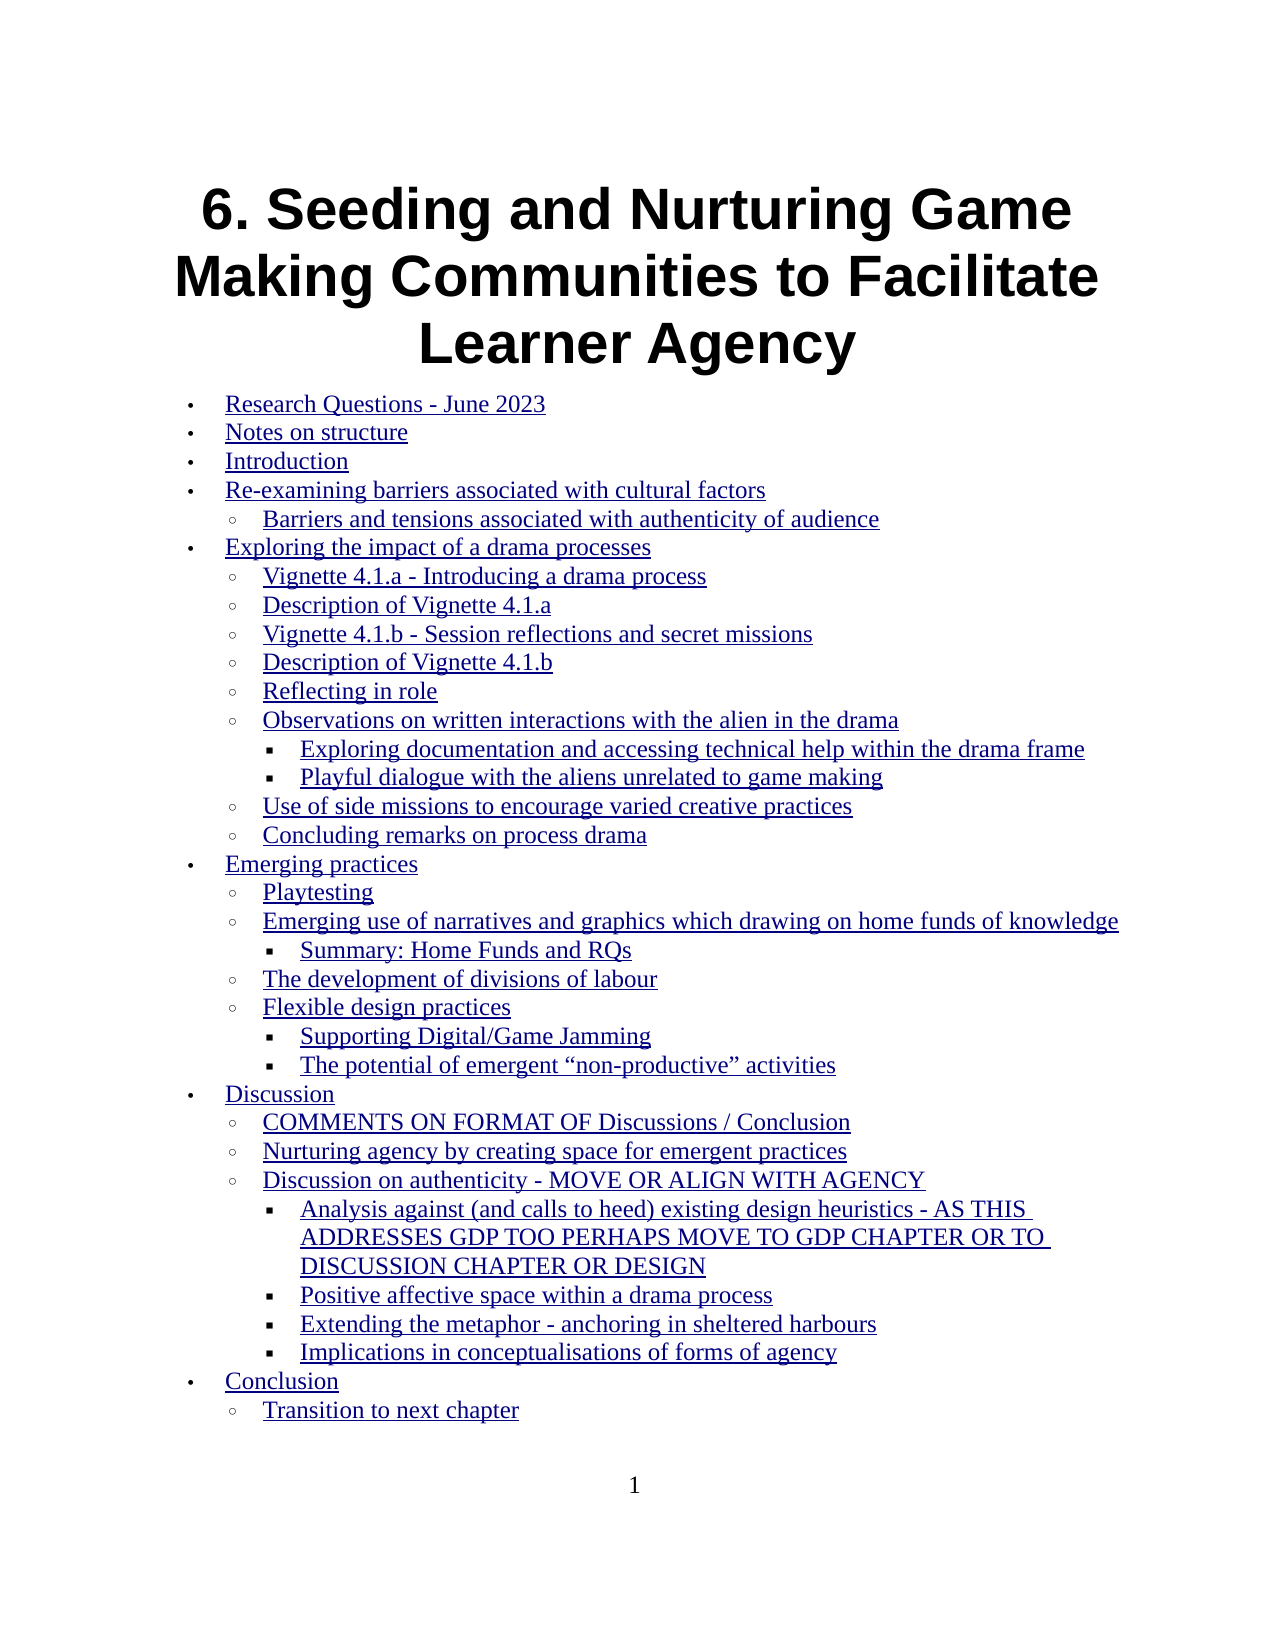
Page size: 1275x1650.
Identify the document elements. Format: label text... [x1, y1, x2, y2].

list Reflecting in role [225, 676, 1125, 705]
list Description of Vignette 4.1.a [225, 590, 1125, 619]
list Implications in conceptualisations of forms of agency [262, 1337, 1125, 1366]
list Concluding remarks on process drama [225, 820, 1125, 849]
list Barriers and tensions associated with authenticity of audience [225, 504, 1125, 532]
list Playful dialogue with the aliens unrelated to game making [262, 762, 1125, 791]
list Supporting Digital/Game Jamming [262, 1021, 1125, 1050]
list Vignette 4.1.b - Session reflections and secret missions [225, 619, 1125, 647]
list Emerging practices [187, 849, 1125, 877]
list Conclusion [187, 1366, 1125, 1395]
list COMMENTS ON FORMAT OF Discussions / Conclusion [225, 1107, 1125, 1136]
list Discussion [187, 1079, 1125, 1107]
title 6. Seeding and Nurturing Game Making Communities to Facilitate Learner Agency [150, 175, 1125, 376]
list The development of divisions of labour [225, 964, 1125, 992]
list Description of Vignette 4.1.b [225, 647, 1125, 676]
list Re-examining barriers associated with cultural factors [187, 475, 1125, 504]
list Introduction [187, 446, 1125, 475]
list Transition to next chapter [225, 1395, 1125, 1424]
list Flexible design practices [225, 992, 1125, 1021]
list Research Questions - June 2023 [187, 389, 1125, 417]
list Summary: Home Funds and RQs [262, 935, 1125, 964]
list Observations on written interactions with the alien in the drama [225, 705, 1125, 734]
list Exploring documentation and accessing technical help within the drama frame [262, 734, 1125, 762]
list Positive affective space within a drama process [262, 1280, 1125, 1309]
list Playtesting [225, 877, 1125, 906]
list The potential of emergent “non-productive” activities [262, 1050, 1125, 1079]
list Notes on structure [187, 417, 1125, 446]
list Extending the metaphor - anchoring in sheltered harbours [262, 1309, 1125, 1337]
list Vignette 4.1.a - Introducing a drama process [225, 561, 1125, 590]
list Emerging use of narratives and graphics which drawing on home funds of knowledge [225, 906, 1125, 935]
list Use of side missions to encourage varied creative practices [225, 791, 1125, 820]
list Exploring the impact of a drama processes [187, 532, 1125, 561]
list Discussion on authenticity - MOVE OR ALIGN WITH AGENCY [225, 1165, 1125, 1194]
list Analysis against (and calls to heed) existing design heuristics - AS THIS ADDRESSES GDP TOO PERHAPS MOVE TO GDP CHAPTER OR TO DISCUSSION CHAPTER OR DESIGN [262, 1194, 1125, 1280]
list Nurturing agency by creating space for emergent practices [225, 1136, 1125, 1165]
